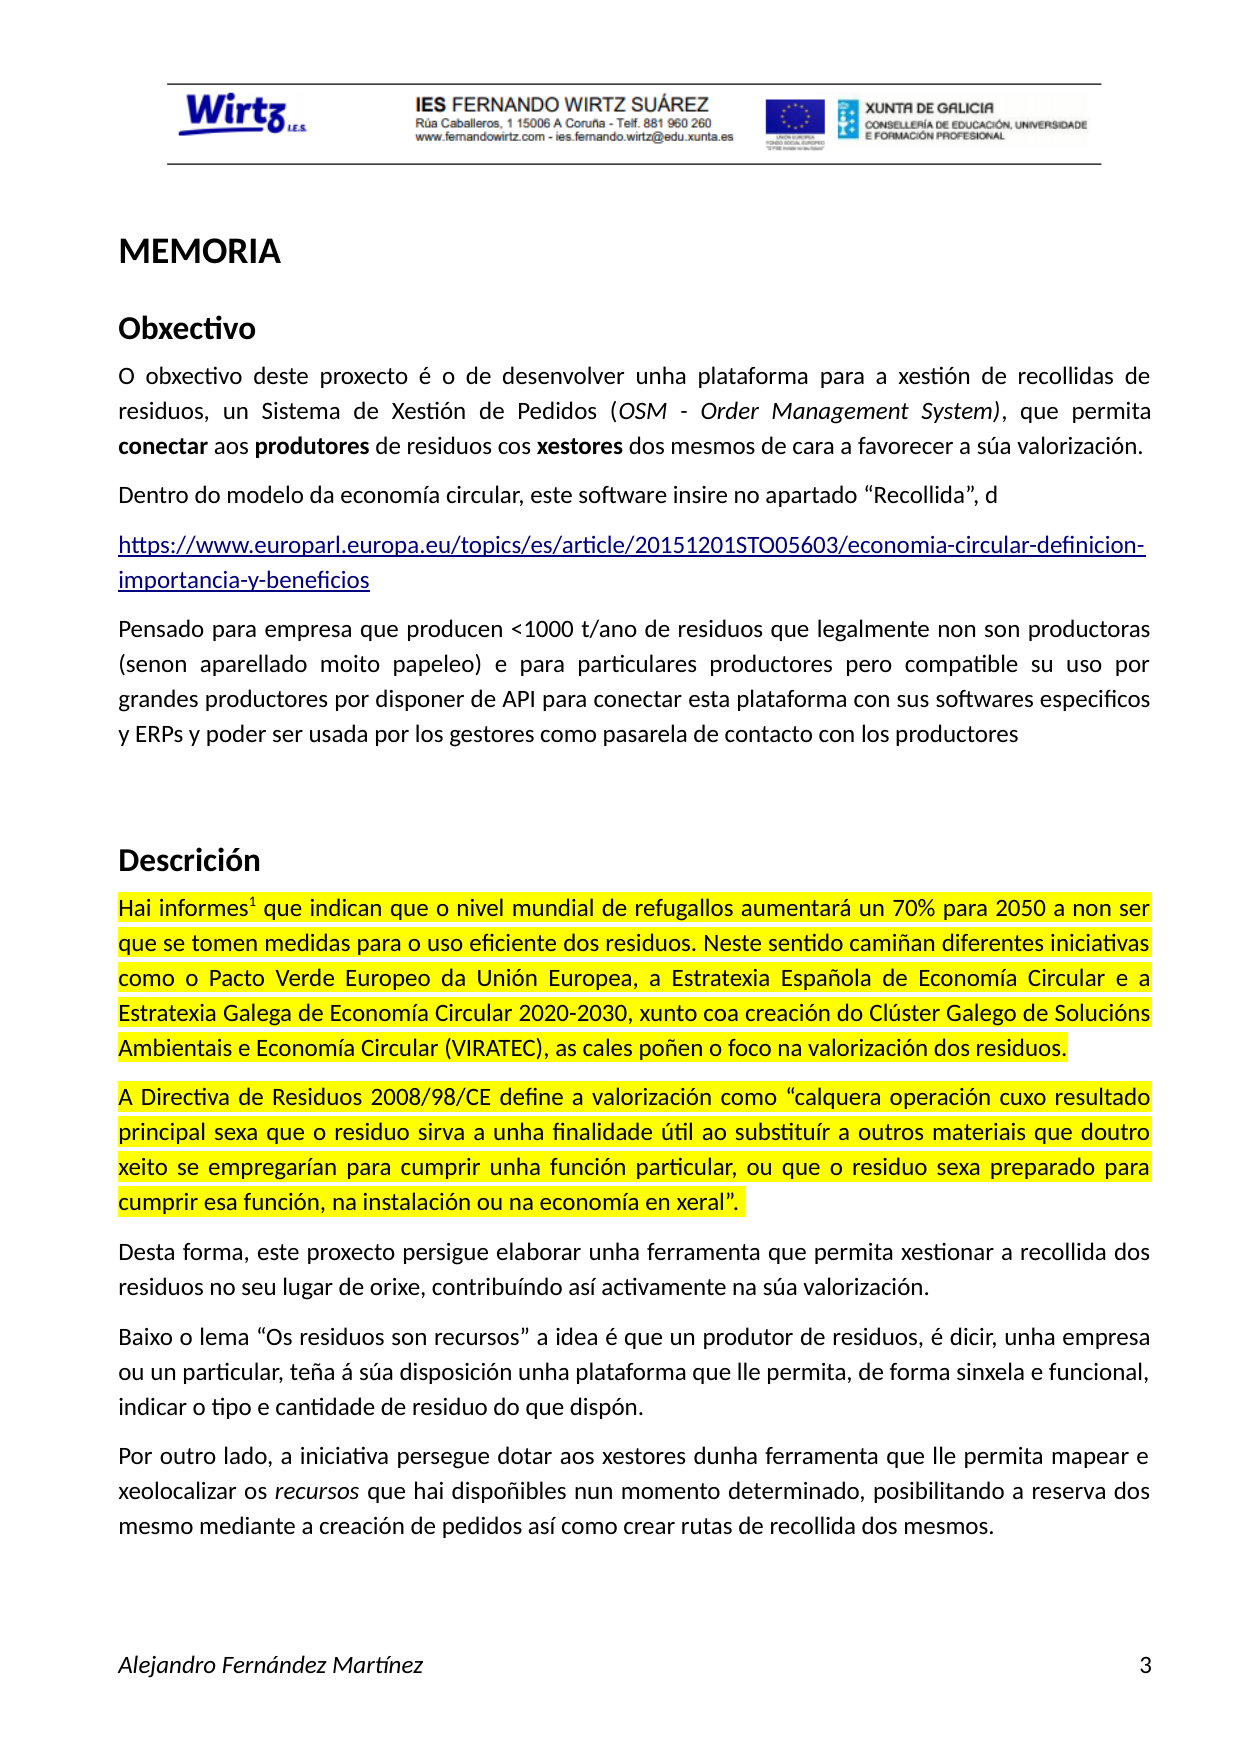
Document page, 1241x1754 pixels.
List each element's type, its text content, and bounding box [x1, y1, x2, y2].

text Hai informes1 que indican que o nivel mundial de refugallos aumentará un 70% para 2050 a non ser que se tomen medidas para o uso eficiente dos residuos. Neste sentido camiñan diferentes iniciativas como o Pacto Verde Europeo da Unión Europea, a Estratexia Española de Economía Circular e a Estratexia Galega de Economía Circular 2020-2030, xunto coa creación do Clúster Galego de Solucións Ambientais e Economía Circular (VIRATEC), as cales poñen o foco na valorización dos residuos. [118, 892, 1152, 1062]
subtitle MEMORIA [118, 227, 1152, 273]
text O obxectivo deste proxecto é o de desenvolver unha plataforma para a xestión de recollidas de residuos, un Sistema de Xestión de Pedidos (OSM - Order Management System), que permita conectar aos produtores de residuos cos xestores dos mesmos de cara a favorecer a súa valorización. [118, 360, 1152, 460]
text Pensado para empresa que producen <1000 t/ano de residuos que legalmente non son productoras (senon aparellado moito papeleo) e para particulares productores pero compatible su uso por grandes productores por disponer de API para conectar esta plataforma con sus softwares especificos y ERPs y poder ser usada por los gestores como pasarela de contacto con los productores [118, 614, 1152, 749]
subtitle Descrición [118, 839, 1152, 879]
text Baixo o lema “Os residuos son recursos” a idea é que un produtor de residuos, é dicir, unha empresa ou un particular, teña á súa disposición unha plataforma que lle permita, de forma sinxela e funcional, indicar o tipo e cantidade de residuo do que dispón. [118, 1321, 1152, 1421]
picture [158, 73, 1112, 173]
subtitle Obxectivo [118, 307, 1152, 347]
text Desta forma, este proxecto persigue elaborar unha ferramenta que permita xestionar a recollida dos residuos no seu lugar de orixe, contribuíndo así activamente na súa valorización. [118, 1236, 1152, 1302]
text https://www.europarl.europa.eu/topics/es/article/20151201STO05603/economia-circular-definicion-importancia-y-beneficios [118, 529, 1152, 594]
text Dentro do modelo da economía circular, este software insire no apartado “Recollida”, d [118, 479, 1152, 510]
text Por outro lado, a iniciativa persegue dotar aos xestores dunha ferramenta que lle permita mapear e xeolocalizar os recursos que hai dispoñibles nun momento determinado, posibilitando a reserva dos mesmo mediante a creación de pedidos así como crear rutas de recollida dos mesmos. [118, 1440, 1152, 1541]
text A Directiva de Residuos 2008/98/CE define a valorización como “calquera operación cuxo resultado principal sexa que o residuo sirva a unha finalidade útil ao substituír a outros materiais que doutro xeito se empregarían para cumprir unha función particular, ou que o residuo sexa preparado para cumprir esa función, na instalación ou na economía en xeral”. [118, 1081, 1152, 1217]
